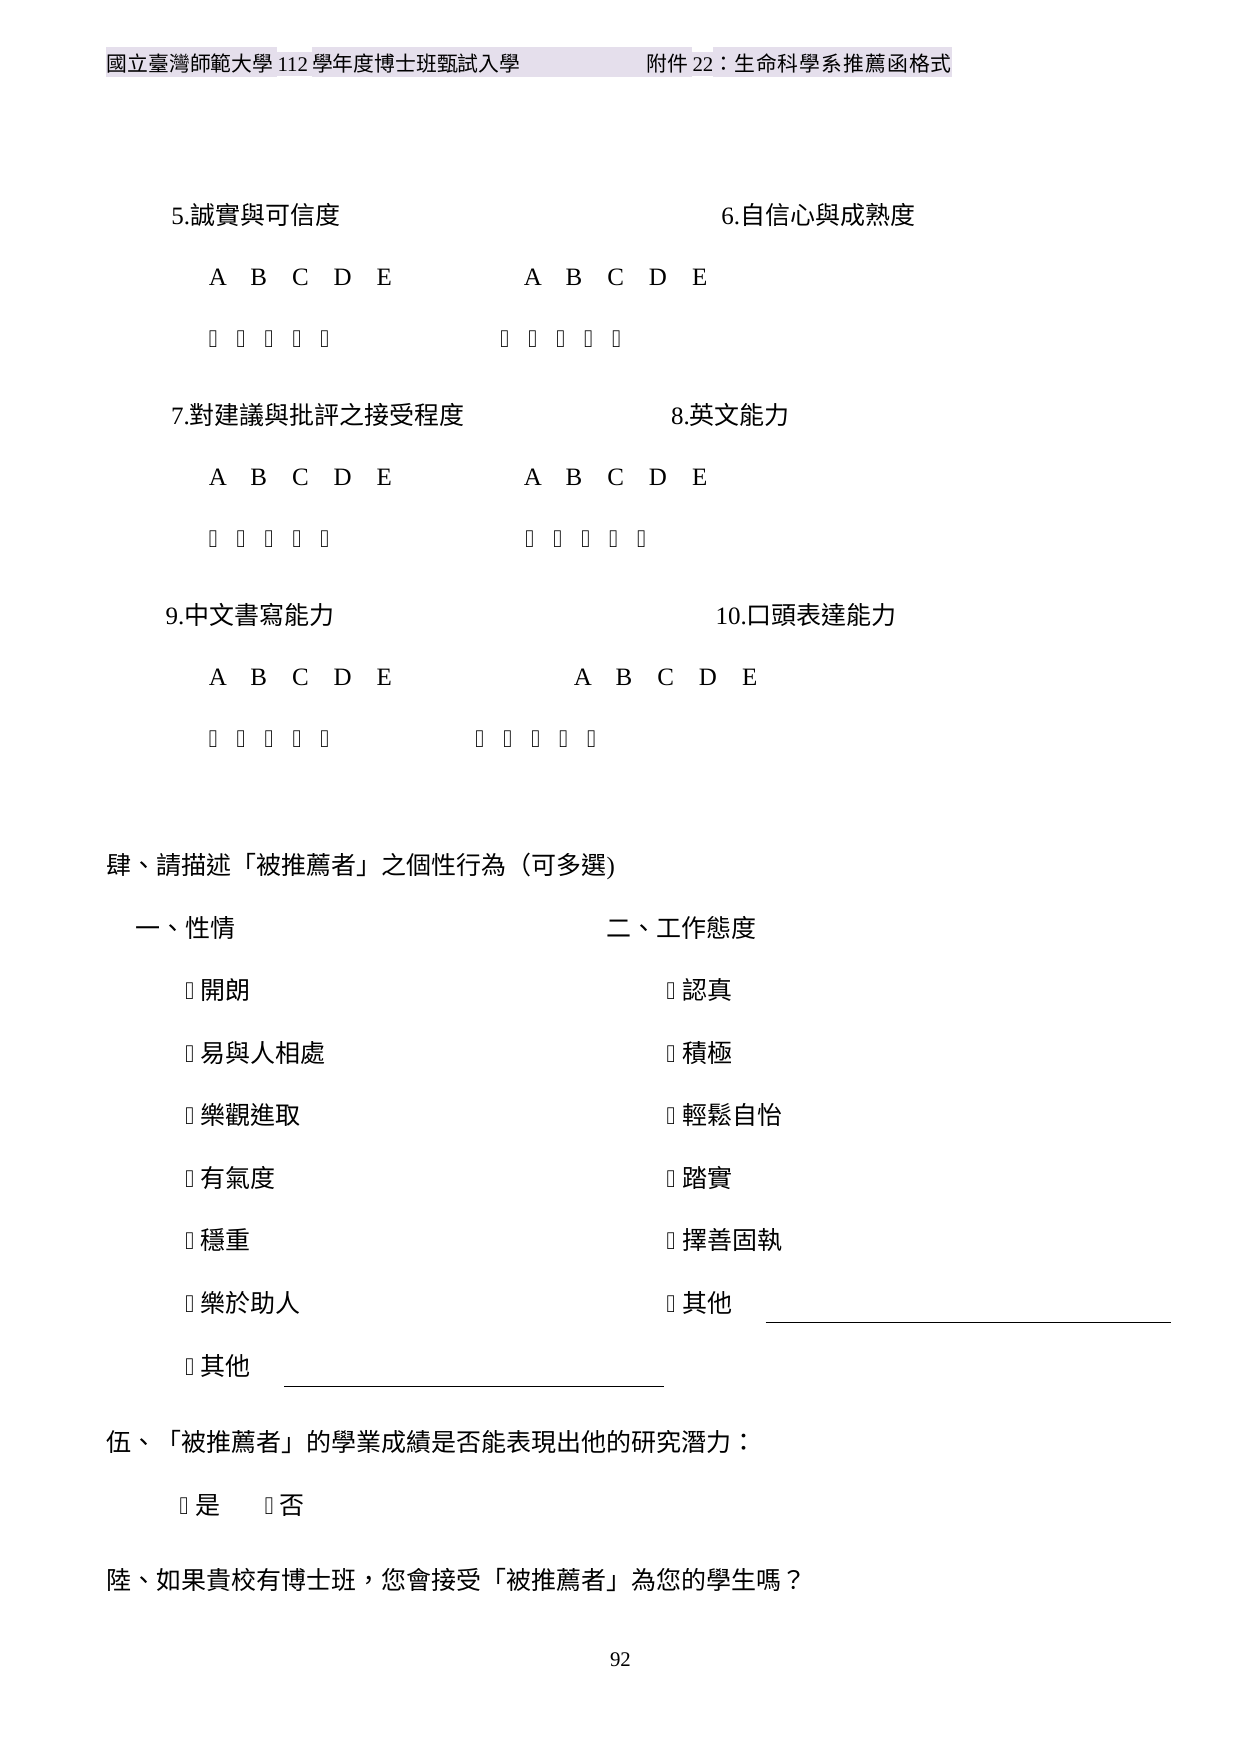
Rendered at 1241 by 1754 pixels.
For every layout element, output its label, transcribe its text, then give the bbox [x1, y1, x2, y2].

table_cell  踏實 [664, 1135, 934, 1197]
table_cell [284, 1322, 663, 1386]
table_cell  樂觀進取 [182, 1072, 382, 1134]
table_cell  其他 [664, 1260, 766, 1322]
table_cell  擇善固執 [664, 1197, 934, 1259]
table_cell [382, 1135, 663, 1197]
text 5.誠實與可信度 6.自信心與成熟度 [171, 172, 1134, 234]
table_cell [934, 1323, 1171, 1386]
table_cell  積極 [664, 1010, 934, 1072]
table_cell  穩重 [182, 1197, 382, 1259]
text 陸、如果貴校有博士班，您會接受「被推薦者」為您的學生嗎？ [106, 1537, 1134, 1599]
text A B C D E A B C D E [138, 434, 1134, 497]
table_cell  易與人相處 [182, 1010, 382, 1072]
table_header [382, 947, 663, 1009]
table_header  開朗 [182, 947, 382, 1009]
text A B C D E A B C D E [138, 634, 1134, 697]
text 7.對建議與批評之接受程度 8.英文能力 [171, 372, 1134, 434]
table_cell [934, 1135, 1171, 1197]
text 肆、請描述「被推薦者」之個性行為（可多選) [106, 822, 1134, 884]
text           [138, 297, 1134, 359]
table_cell [766, 1260, 1171, 1322]
table_cell [382, 1260, 663, 1322]
table_cell  有氣度 [182, 1135, 382, 1197]
table_cell [934, 1197, 1171, 1259]
text  是  否 [138, 1462, 1134, 1524]
text 一、性情 二、工作態度 [106, 884, 1134, 947]
table_cell  其他 [182, 1322, 284, 1386]
table_cell [382, 1010, 663, 1072]
text 9.中文書寫能力 10.口頭表達能力 [165, 572, 1134, 634]
table_cell  樂於助人 [182, 1260, 382, 1322]
text           [138, 497, 1134, 559]
table_header [934, 947, 1171, 1009]
table_cell [664, 1322, 934, 1386]
table_cell [934, 1072, 1171, 1134]
table_cell [934, 1010, 1171, 1072]
text           [138, 697, 1134, 759]
table_cell [382, 1197, 663, 1259]
table_cell  輕鬆自怡 [664, 1072, 934, 1134]
table_header  認真 [664, 947, 934, 1009]
text A B C D E A B C D E [138, 234, 1134, 297]
text 伍、「被推薦者」的學業成績是否能表現出他的研究潛力： [106, 1399, 1134, 1462]
table_cell [382, 1072, 663, 1134]
